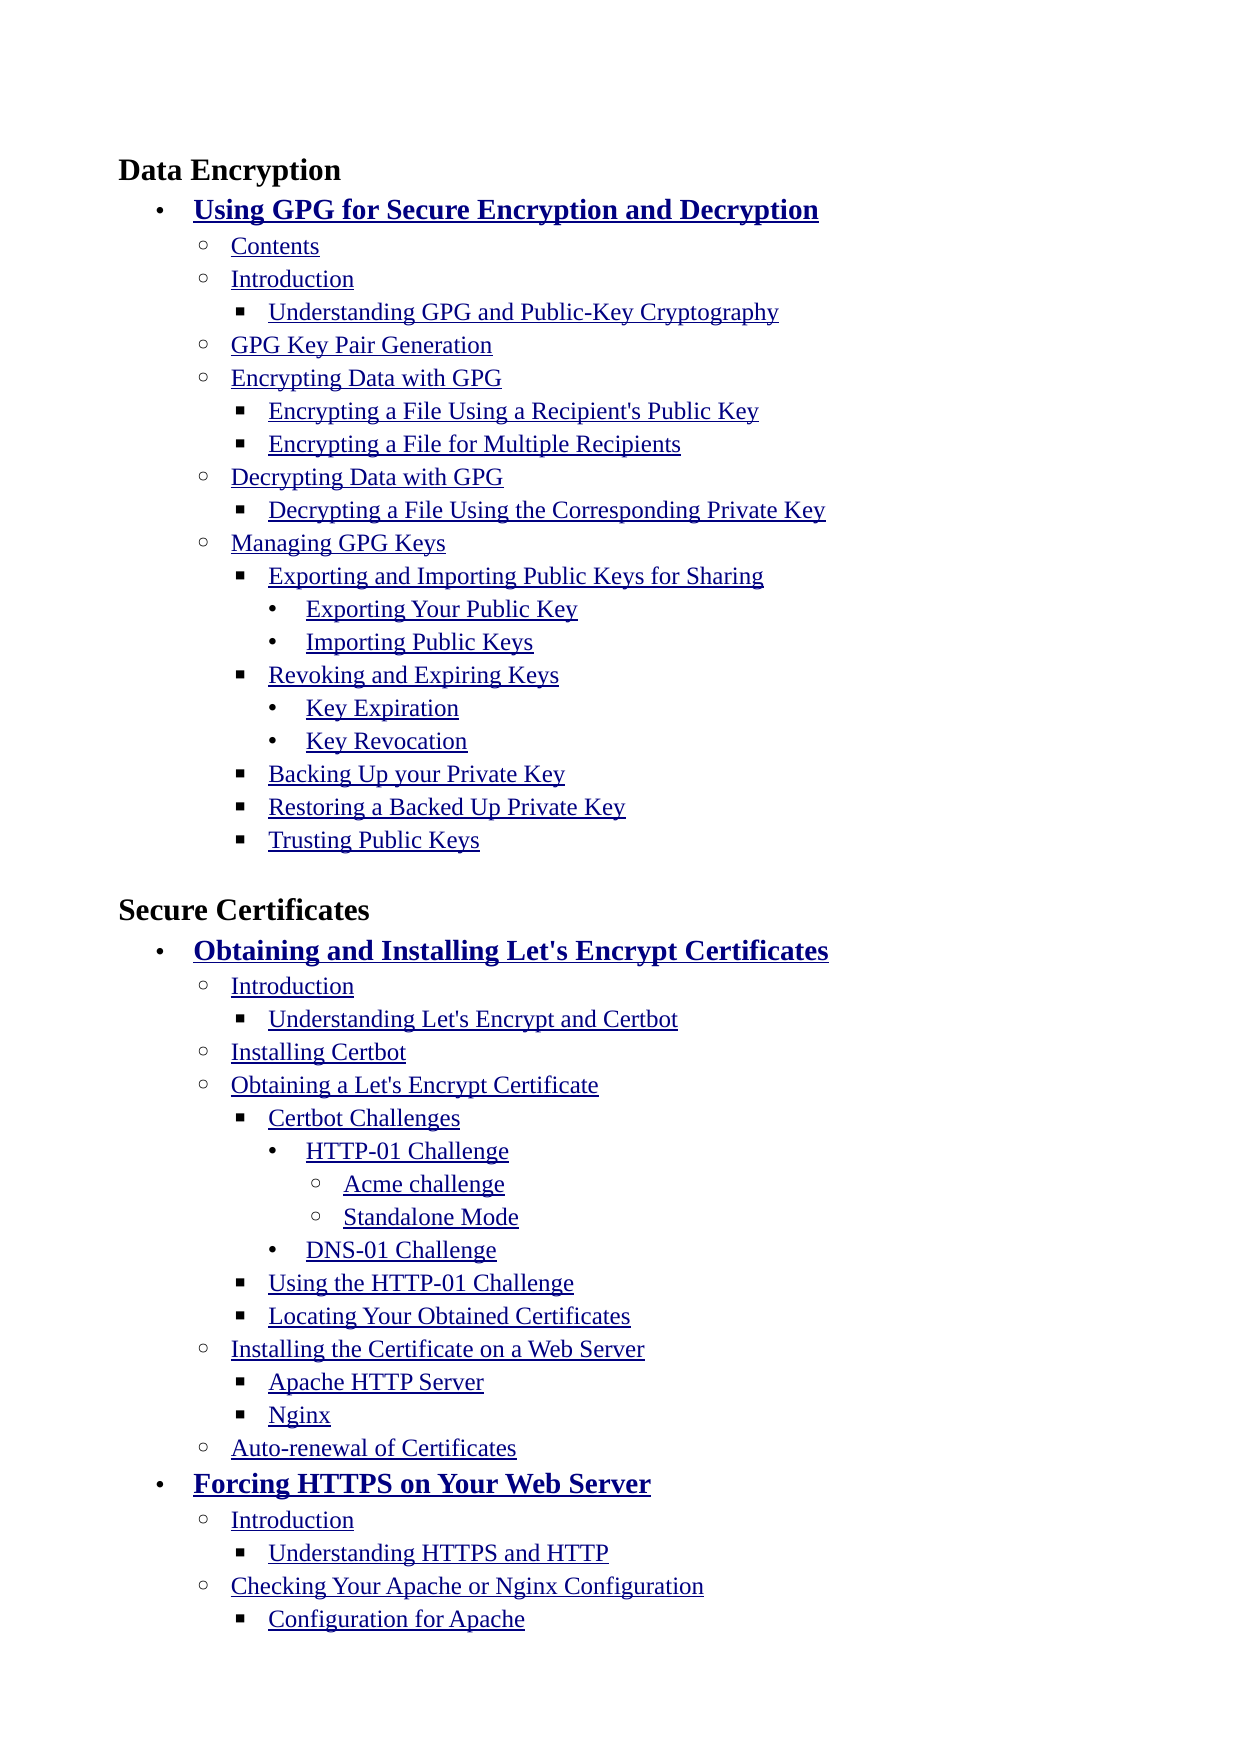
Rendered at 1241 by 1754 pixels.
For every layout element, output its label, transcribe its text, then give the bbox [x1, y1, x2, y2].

list Auto-renewal of Certificates [193, 1433, 1122, 1462]
list Understanding GPG and Public-Key Cryptography [231, 297, 1122, 326]
list Key Revocation [268, 726, 1122, 755]
list GPG Key Pair Generation [193, 330, 1122, 359]
list Decrypting Data with GPG [193, 462, 1122, 491]
list Introduction [193, 971, 1122, 1000]
list Acme challenge [306, 1169, 1122, 1198]
text Data Encryption [118, 151, 1122, 187]
list Obtaining a Let's Encrypt Certificate [193, 1070, 1122, 1099]
list Standalone Mode [306, 1202, 1122, 1231]
list Managing GPG Keys [193, 528, 1122, 557]
list Obtaining and Installing Let's Encrypt Certificates [156, 933, 1122, 966]
list Backing Up your Private Key [231, 759, 1122, 788]
list Importing Public Keys [268, 627, 1122, 656]
list Using GPG for Secure Encryption and Decryption [156, 192, 1122, 226]
list Encrypting a File for Multiple Recipients [231, 429, 1122, 458]
list Key Expiration [268, 693, 1122, 722]
list Restoring a Backed Up Private Key [231, 792, 1122, 821]
list DNS-01 Challenge [268, 1235, 1122, 1264]
list Checking Your Apache or Nginx Configuration [193, 1571, 1122, 1600]
list HTTP-01 Challenge [268, 1136, 1122, 1165]
list Decrypting a File Using the Corresponding Private Key [231, 495, 1122, 524]
list Understanding HTTPS and HTTP [231, 1538, 1122, 1567]
list Nginx [231, 1400, 1122, 1429]
list Certbot Challenges [231, 1103, 1122, 1132]
list Exporting and Importing Public Keys for Sharing [231, 561, 1122, 590]
list Using the HTTP-01 Challenge [231, 1268, 1122, 1297]
list Apache HTTP Server [231, 1367, 1122, 1396]
list Trusting Public Keys [231, 825, 1122, 854]
list Configuration for Apache [231, 1604, 1122, 1633]
list Understanding Let's Encrypt and Certbot [231, 1004, 1122, 1033]
list Forcing HTTPS on Your Web Server [156, 1466, 1122, 1500]
list Installing Certbot [193, 1037, 1122, 1066]
text Secure Certificates [118, 891, 1122, 927]
list Locating Your Obtained Certificates [231, 1301, 1122, 1330]
list Introduction [193, 1505, 1122, 1534]
list Revoking and Expiring Keys [231, 660, 1122, 689]
list Encrypting a File Using a Recipient's Public Key [231, 396, 1122, 425]
list Introduction [193, 264, 1122, 293]
list Installing the Certificate on a Web Server [193, 1334, 1122, 1363]
list Encrypting Data with GPG [193, 363, 1122, 392]
list Exporting Your Public Key [268, 594, 1122, 623]
list Contents [193, 231, 1122, 260]
